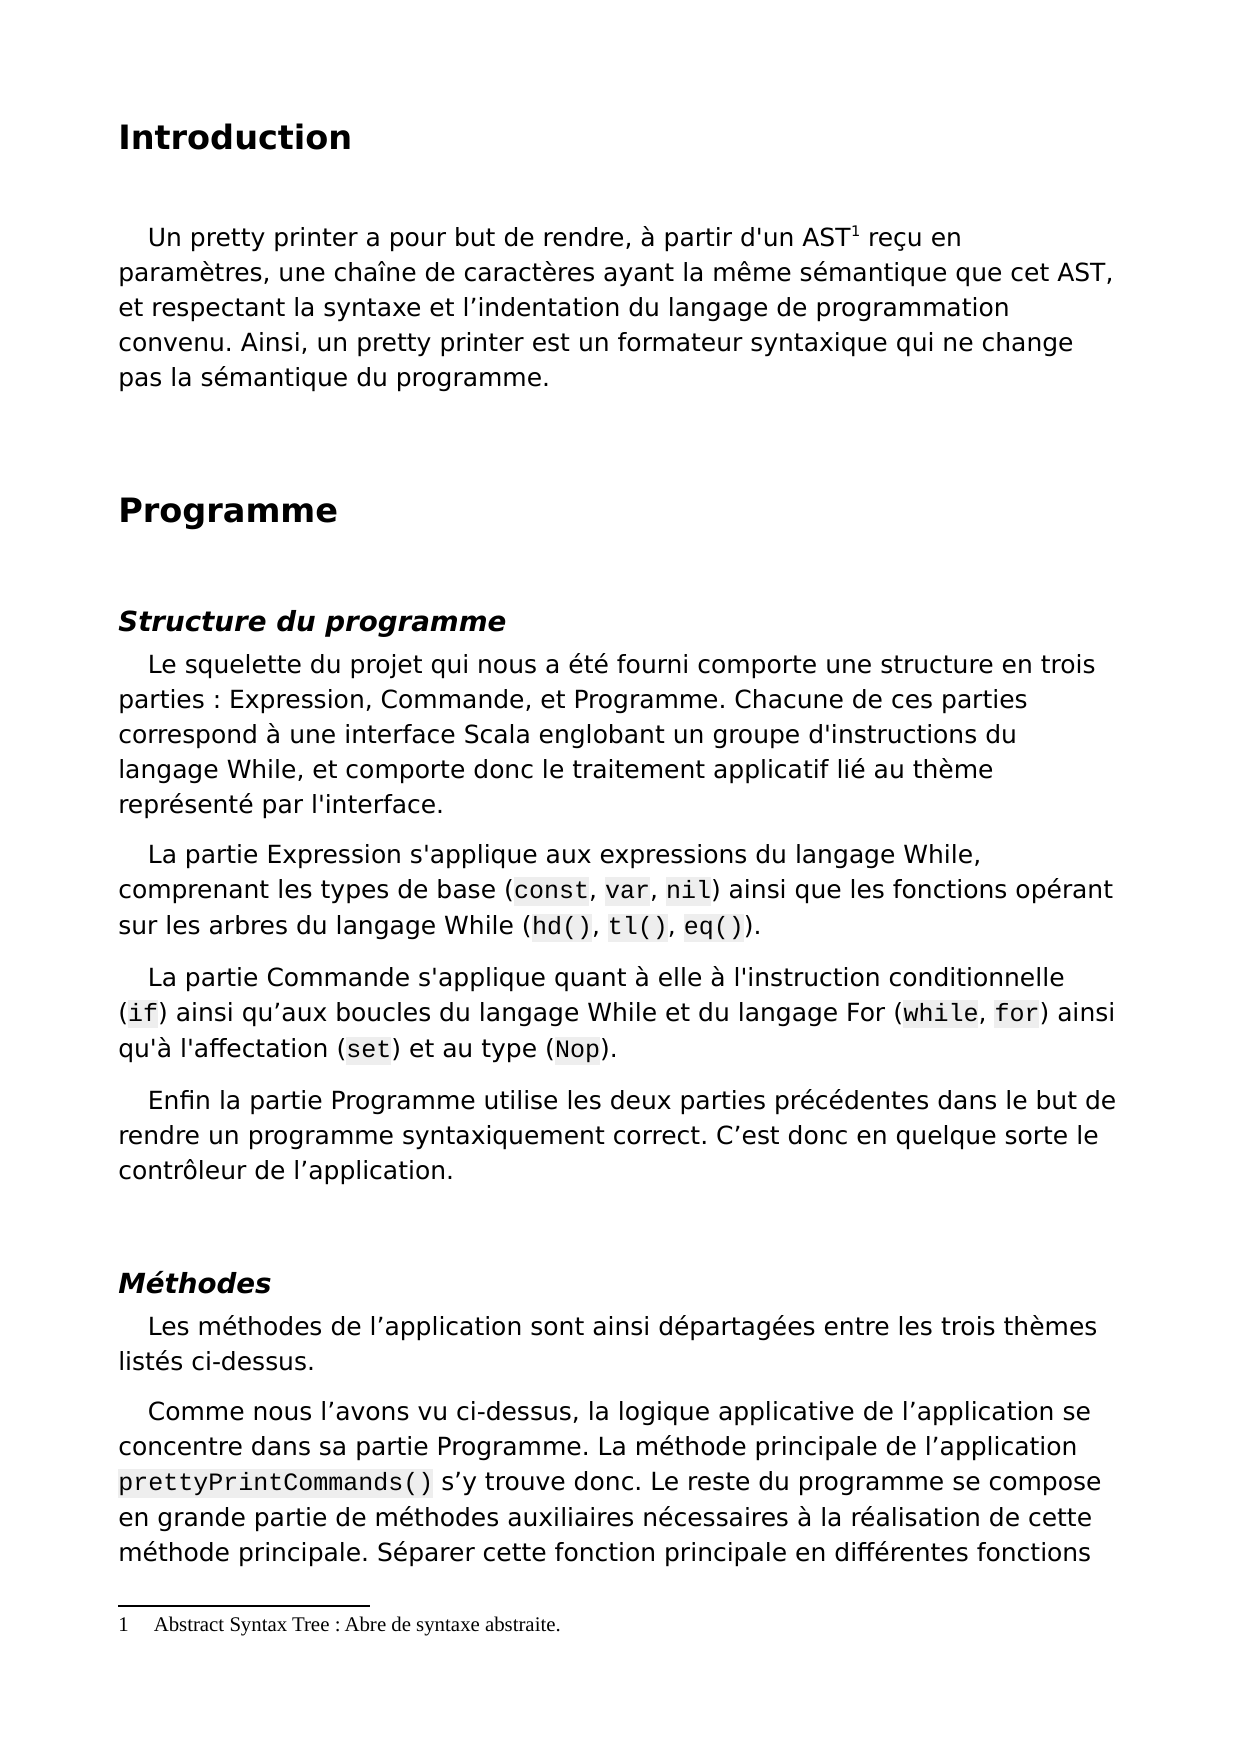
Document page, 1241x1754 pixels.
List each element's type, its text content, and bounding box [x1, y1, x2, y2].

subtitle Méthodes [118, 1267, 1122, 1300]
text Abstract Syntax Tree : Abre de syntaxe abstraite. [118, 1612, 1122, 1636]
text Comme nous l’avons vu ci-dessus, la logique applicative de l’application se concentre dans sa partie Programme. La méthode principale de l’application prettyPrintCommands() s’y trouve donc. Le reste du programme se compose en grande partie de méthodes auxiliaires nécessaires à la réalisation de cette méthode principale. Séparer cette fonction principale en différentes fonctions [118, 1397, 1122, 1568]
subtitle Introduction [118, 118, 1122, 157]
subtitle Programme [118, 492, 1122, 531]
text Un pretty printer a pour but de rendre, à partir d'un AST reçu en paramètres, une chaîne de caractères ayant la même sémantique que cet AST, et respectant la syntaxe et l’indentation du langage de programmation convenu. Ainsi, un pretty printer est un formateur syntaxique qui ne change pas la sémantique du programme. [118, 223, 1122, 392]
subtitle Structure du programme [118, 605, 1122, 638]
text La partie Expression s'applique aux expressions du langage While, comprenant les types de base (const, var, nil) ainsi que les fonctions opérant sur les arbres du langage While (hd(), tl(), eq()). [118, 840, 1122, 942]
text Les méthodes de l’application sont ainsi départagées entre les trois thèmes listés ci-dessus. [118, 1312, 1122, 1376]
text La partie Commande s'applique quant à elle à l'instruction conditionnelle (if) ainsi qu’aux boucles du langage While et du langage For (while, for) ainsi qu'à l'affectation (set) et au type (Nop). [118, 963, 1122, 1065]
text Le squelette du projet qui nous a été fourni comporte une structure en trois parties : Expression, Commande, et Programme. Chacune de ces parties correspond à une interface Scala englobant un groupe d'instructions du langage While, et comporte donc le traitement applicatif lié au thème représenté par l'interface. [118, 650, 1122, 819]
text Enfin la partie Programme utilise les deux parties précédentes dans le but de rendre un programme syntaxiquement correct. C’est donc en quelque sorte le contrôleur de l’application. [118, 1086, 1122, 1185]
